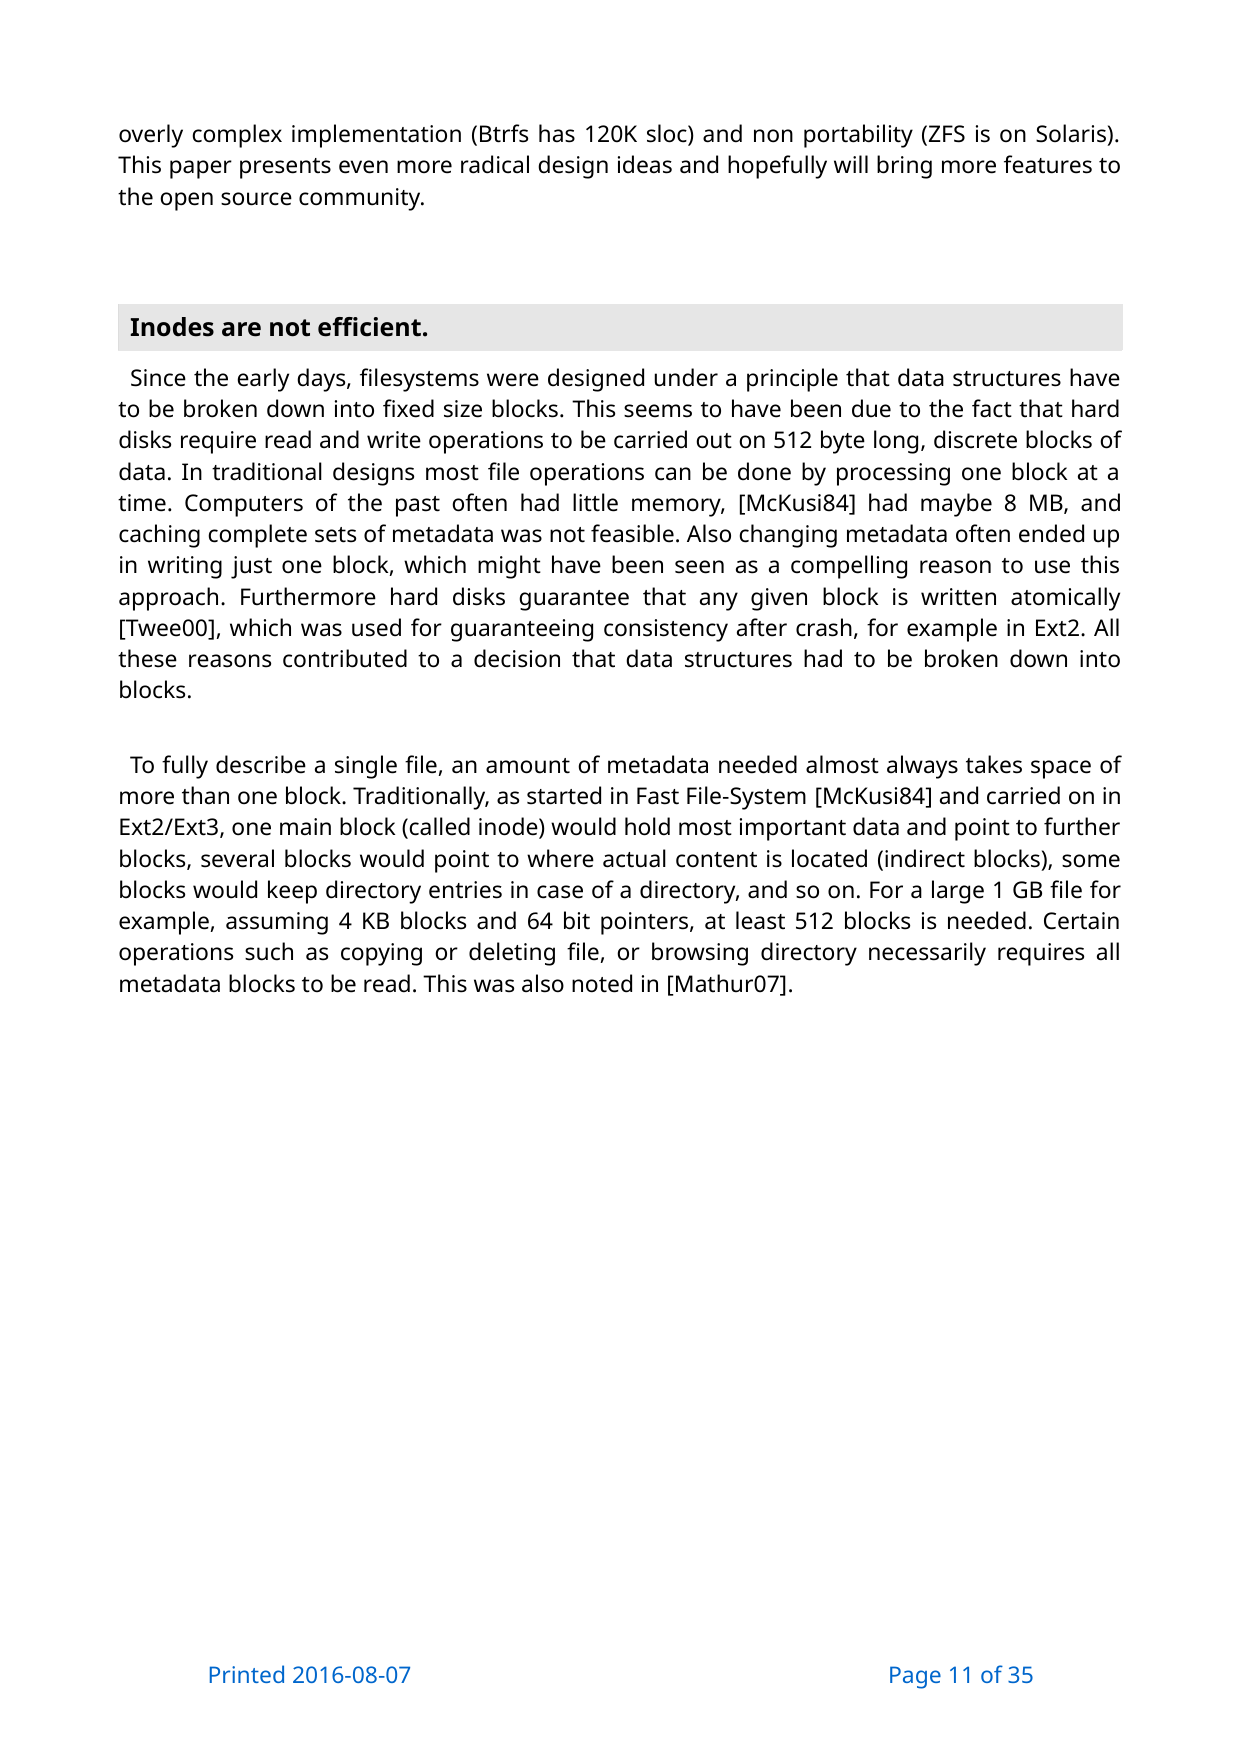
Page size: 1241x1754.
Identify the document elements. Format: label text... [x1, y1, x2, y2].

text To fully describe a single file, an amount of metadata needed almost always takes space of more than one block. Traditionally, as started in Fast File-System [McKusi84] and carried on in Ext2/Ext3, one main block (called inode) would hold most important data and point to further blocks, several blocks would point to where actual content is located (indirect blocks), some blocks would keep directory entries in case of a directory, and so on. For a large 1 GB file for example, assuming 4 KB blocks and 64 bit pointers, at least 512 blocks is needed. Certain operations such as copying or deleting file, or browsing directory necessarily requires all metadata blocks to be read. This was also noted in [Mathur07]. [118, 749, 1122, 999]
text overly complex implementation (Btrfs has 120K sloc) and non portability (ZFS is on Solaris). This paper presents even more radical design ideas and hopefully will bring more features to the open source community. [118, 118, 1122, 212]
subtitle Inodes are not efficient. [119, 305, 1122, 350]
text Since the early days, filesystems were designed under a principle that data structures have to be broken down into fixed size blocks. This seems to have been due to the fact that hard disks require read and write operations to be carried out on 512 byte long, discrete blocks of data. In traditional designs most file operations can be done by processing one block at a time. Computers of the past often had little memory, [McKusi84] had maybe 8 MB, and caching complete sets of metadata was not feasible. Also changing metadata often ended up in writing just one block, which might have been seen as a compelling reason to use this approach. Furthermore hard disks guarantee that any given block is written atomically [Twee00], which was used for guaranteeing consistency after crash, for example in Ext2. All these reasons contributed to a decision that data structures had to be broken down into blocks. [118, 362, 1122, 706]
